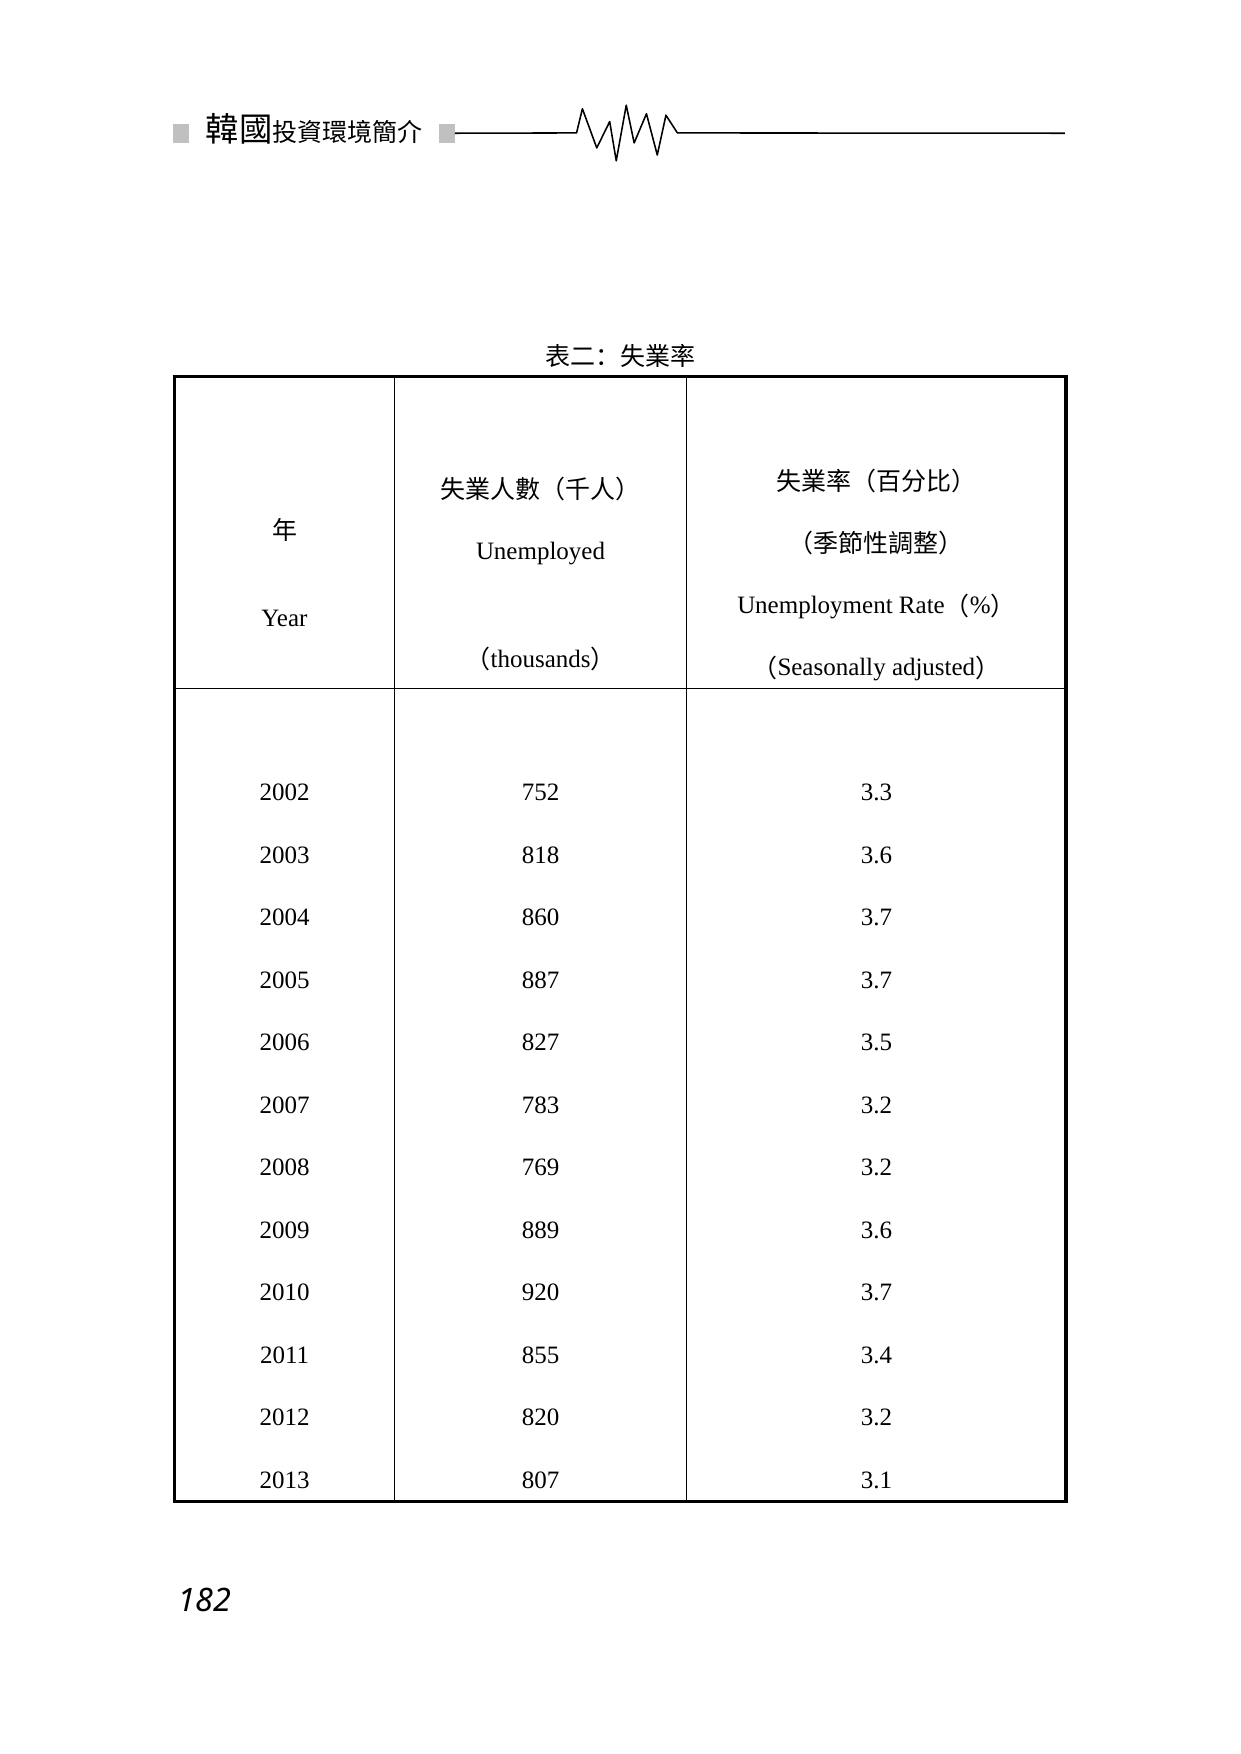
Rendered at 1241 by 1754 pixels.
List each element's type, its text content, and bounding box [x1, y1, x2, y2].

table_cell 3.6 [687, 813, 1064, 875]
text 表二：失業率 [177, 313, 1063, 375]
table_cell 3.3 [687, 689, 1064, 813]
table_cell 752 [395, 689, 686, 813]
table_cell 2002 [176, 689, 394, 813]
table_header 失業人數（千人） Unemployed （thousands） [395, 378, 686, 688]
table_header 失業率（百分比） （季節性調整） Unemployment Rate（%） （Seasonally adjusted） [687, 378, 1064, 688]
table_cell 2003 [176, 813, 394, 875]
table_cell 3.7 3.7 3.5 3.2 3.2 3.6 3.7 3.4 3.2 3.1 [687, 875, 1064, 1500]
table_header 年 Year [176, 378, 394, 688]
table_cell 860 887 827 783 769 889 920 855 820 807 [395, 875, 686, 1500]
table_cell 2004 2005 2006 2007 2008 2009 2010 2011 2012 2013 [176, 875, 394, 1500]
table_cell 818 [395, 813, 686, 875]
